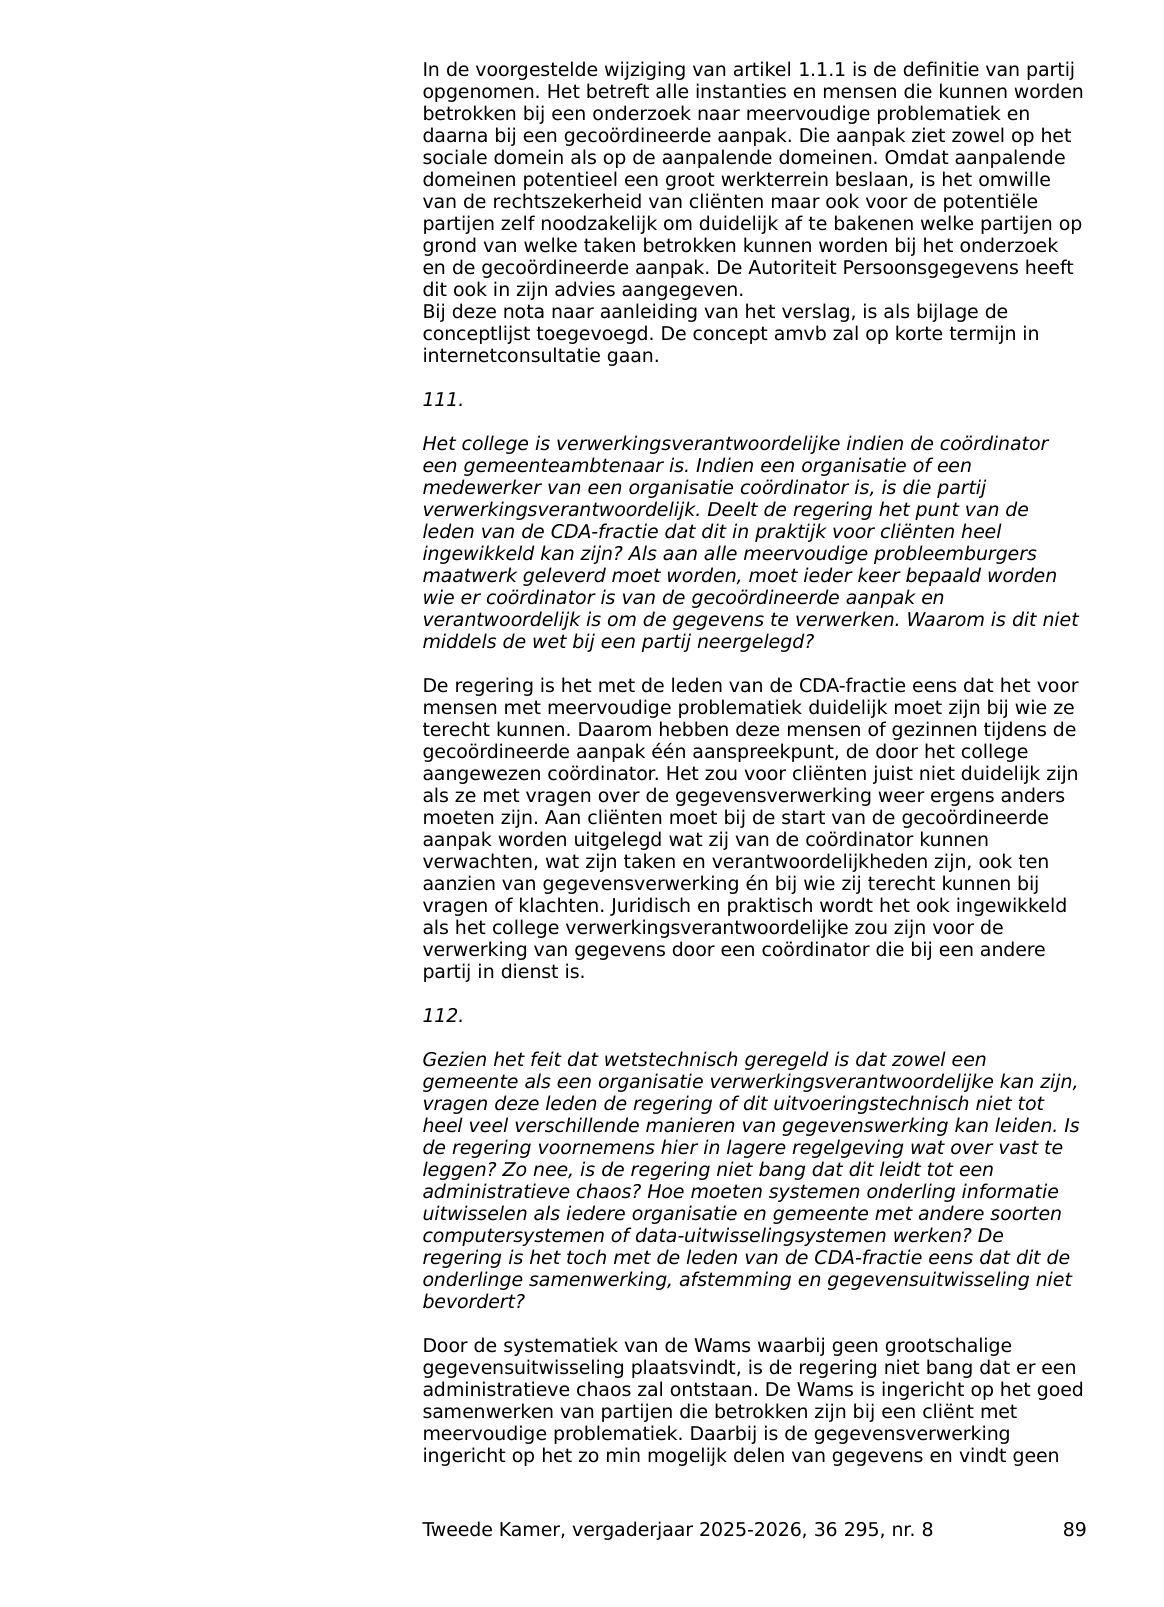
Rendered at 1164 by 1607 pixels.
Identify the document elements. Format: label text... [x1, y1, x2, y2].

text In de voorgestelde wijziging van artikel 1.1.1 is de definitie van partij opgenomen. Het betreft alle instanties en mensen die kunnen worden betrokken bij een onderzoek naar meervoudige problematiek en daarna bij een gecoördineerde aanpak. Die aanpak ziet zowel op het sociale domein als op de aanpalende domeinen. Omdat aanpalende domeinen potentieel een groot werkterrein beslaan, is het omwille van de rechtszekerheid van cliënten maar ook voor de potentiële partijen zelf noodzakelijk om duidelijk af te bakenen welke partijen op grond van welke taken betrokken kunnen worden bij het onderzoek en de gecoördineerde aanpak. De Autoriteit Persoonsgegevens heeft dit ook in zijn advies aangegeven. [422, 59, 1087, 301]
text Bij deze nota naar aanleiding van het verslag, is als bijlage de conceptlijst toegevoegd. De concept amvb zal op korte termijn in internetconsultatie gaan. [422, 301, 1087, 367]
text Het college is verwerkingsverantwoordelijke indien de coördinator een gemeenteambtenaar is. Indien een organisatie of een medewerker van een organisatie coördinator is, is die partij verwerkingsverantwoordelijk. Deelt de regering het punt van de leden van de CDA-fractie dat dit in praktijk voor cliënten heel ingewikkeld kan zijn? Als aan alle meervoudige probleemburgers maatwerk geleverd moet worden, moet ieder keer bepaald worden wie er coördinator is van de gecoördineerde aanpak en verantwoordelijk is om de gegevens te verwerken. Waarom is dit niet middels de wet bij een partij neergelegd? [422, 433, 1087, 653]
subtitle 112. [422, 1005, 1087, 1027]
text Gezien het feit dat wetstechnisch geregeld is dat zowel een gemeente als een organisatie verwerkingsverantwoordelijke kan zijn, vragen deze leden de regering of dit uitvoeringstechnisch niet tot heel veel verschillende manieren van gegevenswerking kan leiden. Is de regering voornemens hier in lagere regelgeving wat over vast te leggen? Zo nee, is de regering niet bang dat dit leidt tot een administratieve chaos? Hoe moeten systemen onderling informatie uitwisselen als iedere organisatie en gemeente met andere soorten computersystemen of data-uitwisselingsystemen werken? De regering is het toch met de leden van de CDA-fractie eens dat dit de onderlinge samenwerking, afstemming en gegevensuitwisseling niet bevordert? [422, 1049, 1087, 1313]
text Door de systematiek van de Wams waarbij geen grootschalige gegevensuitwisseling plaatsvindt, is de regering niet bang dat er een administratieve chaos zal ontstaan. De Wams is ingericht op het goed samenwerken van partijen die betrokken zijn bij een cliënt met meervoudige problematiek. Daarbij is de gegevensverwerking ingericht op het zo min mogelijk delen van gegevens en vindt geen [422, 1335, 1087, 1467]
text De regering is het met de leden van de CDA-fractie eens dat het voor mensen met meervoudige problematiek duidelijk moet zijn bij wie ze terecht kunnen. Daarom hebben deze mensen of gezinnen tijdens de gecoördineerde aanpak één aanspreekpunt, de door het college aangewezen coördinator. Het zou voor cliënten juist niet duidelijk zijn als ze met vragen over de gegevensverwerking weer ergens anders moeten zijn. Aan cliënten moet bij de start van de gecoördineerde aanpak worden uitgelegd wat zij van de coördinator kunnen verwachten, wat zijn taken en verantwoordelijkheden zijn, ook ten aanzien van gegevensverwerking én bij wie zij terecht kunnen bij vragen of klachten. Juridisch en praktisch wordt het ook ingewikkeld als het college verwerkingsverantwoordelijke zou zijn voor de verwerking van gegevens door een coördinator die bij een andere partij in dienst is. [422, 675, 1087, 983]
subtitle 111. [422, 389, 1087, 411]
